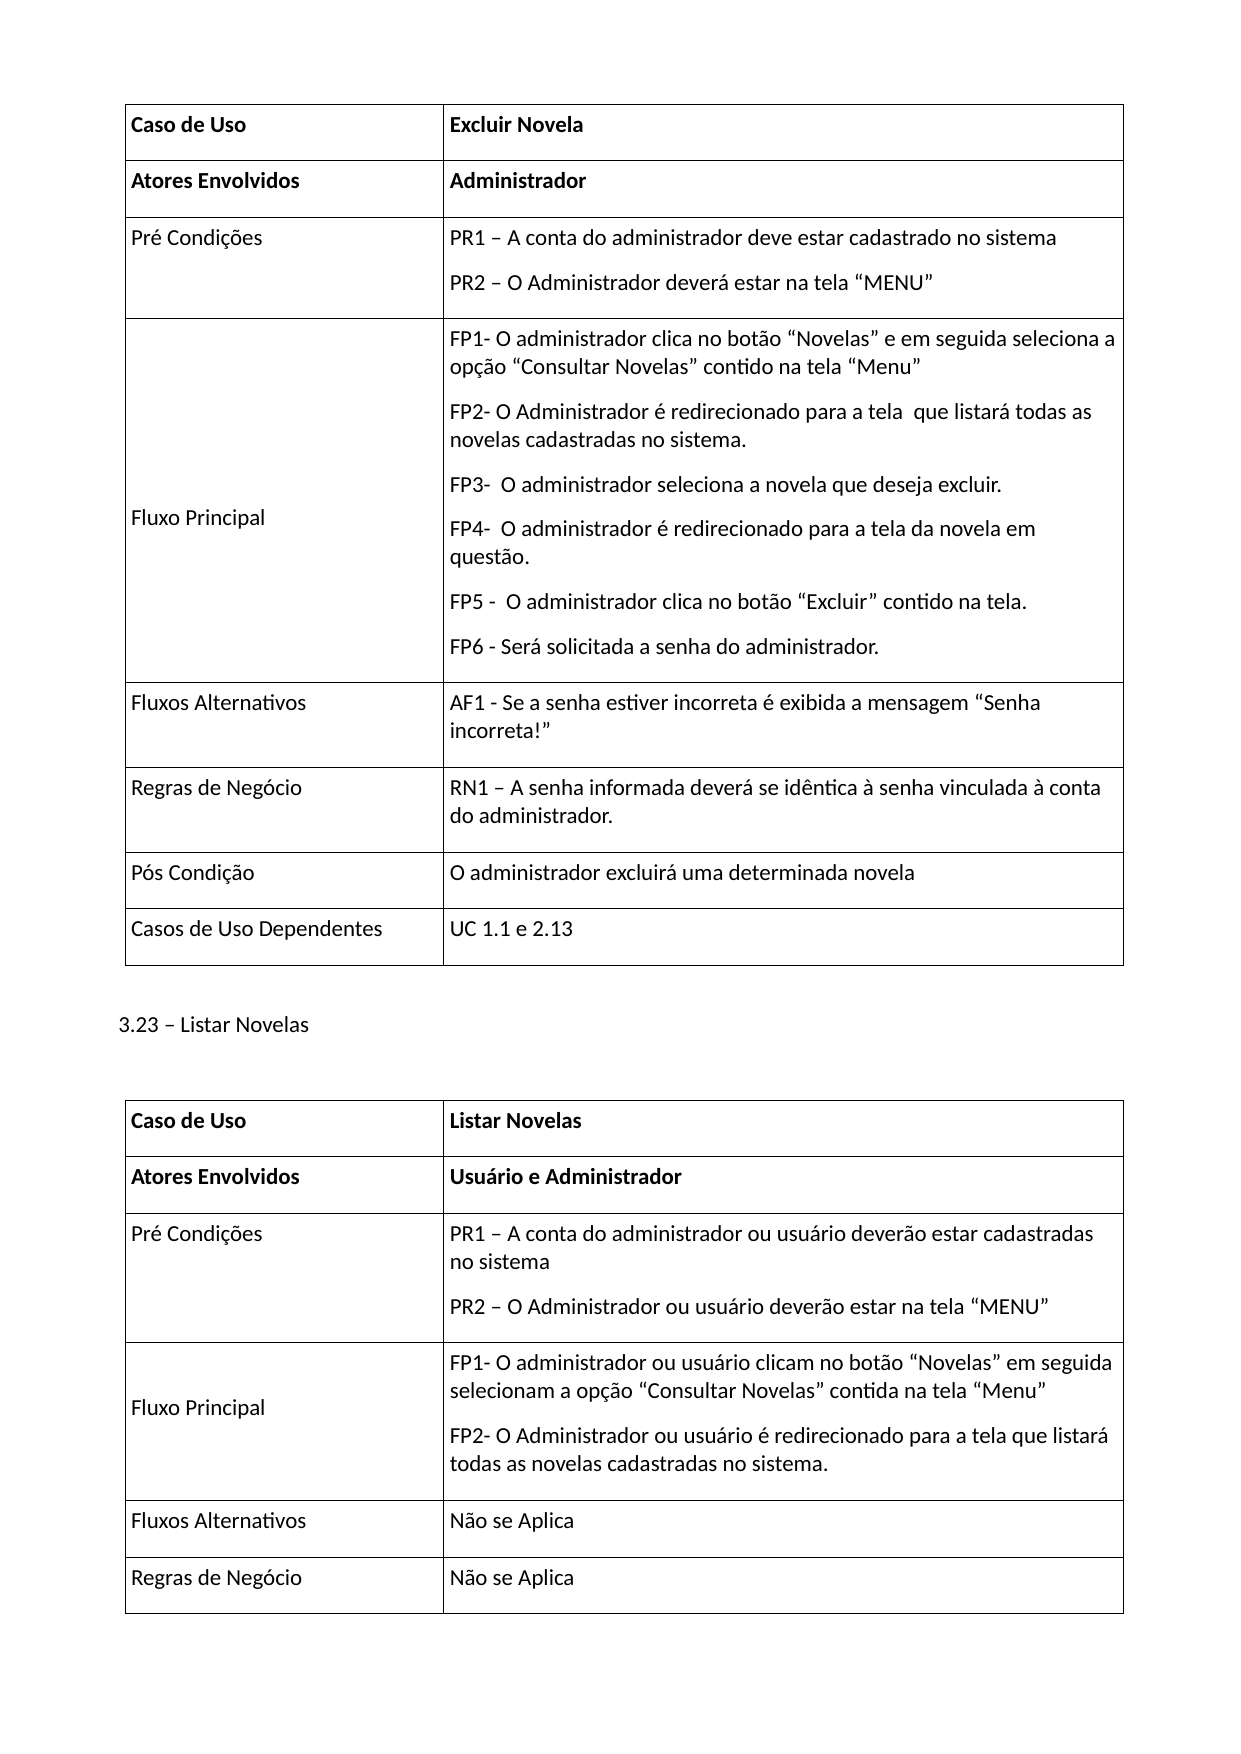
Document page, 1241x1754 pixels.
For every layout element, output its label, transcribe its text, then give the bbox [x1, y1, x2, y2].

table_cell Não se Aplica [444, 1501, 1123, 1556]
table_cell O administrador excluirá uma determinada novela [444, 853, 1123, 908]
table_cell Fluxo Principal [126, 319, 443, 682]
table_cell Regras de Negócio [126, 768, 443, 852]
table_header Caso de Uso [126, 1101, 443, 1156]
table_cell Regras de Negócio [126, 1558, 443, 1613]
table_cell Fluxos Alternativos [126, 1501, 443, 1556]
table_header Listar Novelas [444, 1101, 1123, 1156]
table_cell Casos de Uso Dependentes [126, 909, 443, 965]
table_cell UC 1.1 e 2.13 [444, 909, 1123, 965]
table_cell Fluxo Principal [126, 1343, 443, 1500]
table_cell Atores Envolvidos [126, 1157, 443, 1213]
table_cell PR1 – A conta do administrador ou usuário deverão estar cadastradas no sistema PR2 – O Administrador ou usuário deverão estar na tela “MENU” [444, 1214, 1123, 1342]
table_cell Usuário e Administrador [444, 1157, 1123, 1213]
table_cell Não se Aplica [444, 1558, 1123, 1613]
table_header Excluir Novela [444, 105, 1123, 160]
table_cell FP1- O administrador clica no botão “Novelas” e em seguida seleciona a opção “Consultar Novelas” contido na tela “Menu” FP2- O Administrador é redirecionado para a tela que listará todas as novelas cadastradas no sistema. FP3- O administrador seleciona a novela que deseja excluir. FP4- O administrador é redirecionado para a tela da novela em questão. FP5 - O administrador clica no botão “Excluir” contido na tela. FP6 - Será solicitada a senha do administrador. [444, 319, 1123, 682]
table_cell Pós Condição [126, 853, 443, 908]
table_cell Atores Envolvidos [126, 161, 443, 217]
table_cell Administrador [444, 161, 1123, 217]
table_cell PR1 – A conta do administrador deve estar cadastrado no sistema PR2 – O Administrador deverá estar na tela “MENU” [444, 218, 1123, 318]
table_header Caso de Uso [126, 105, 443, 160]
table_cell FP1- O administrador ou usuário clicam no botão “Novelas” em seguida selecionam a opção “Consultar Novelas” contida na tela “Menu” FP2- O Administrador ou usuário é redirecionado para a tela que listará todas as novelas cadastradas no sistema. [444, 1343, 1123, 1500]
table_cell AF1 - Se a senha estiver incorreta é exibida a mensagem “Senha incorreta!” [444, 683, 1123, 767]
table_cell Fluxos Alternativos [126, 683, 443, 767]
text 3.23 – Listar Novelas [118, 1010, 1122, 1038]
table_cell Pré Condições [126, 1214, 443, 1342]
table_cell RN1 – A senha informada deverá se idêntica à senha vinculada à conta do administrador. [444, 768, 1123, 852]
table_cell Pré Condições [126, 218, 443, 318]
